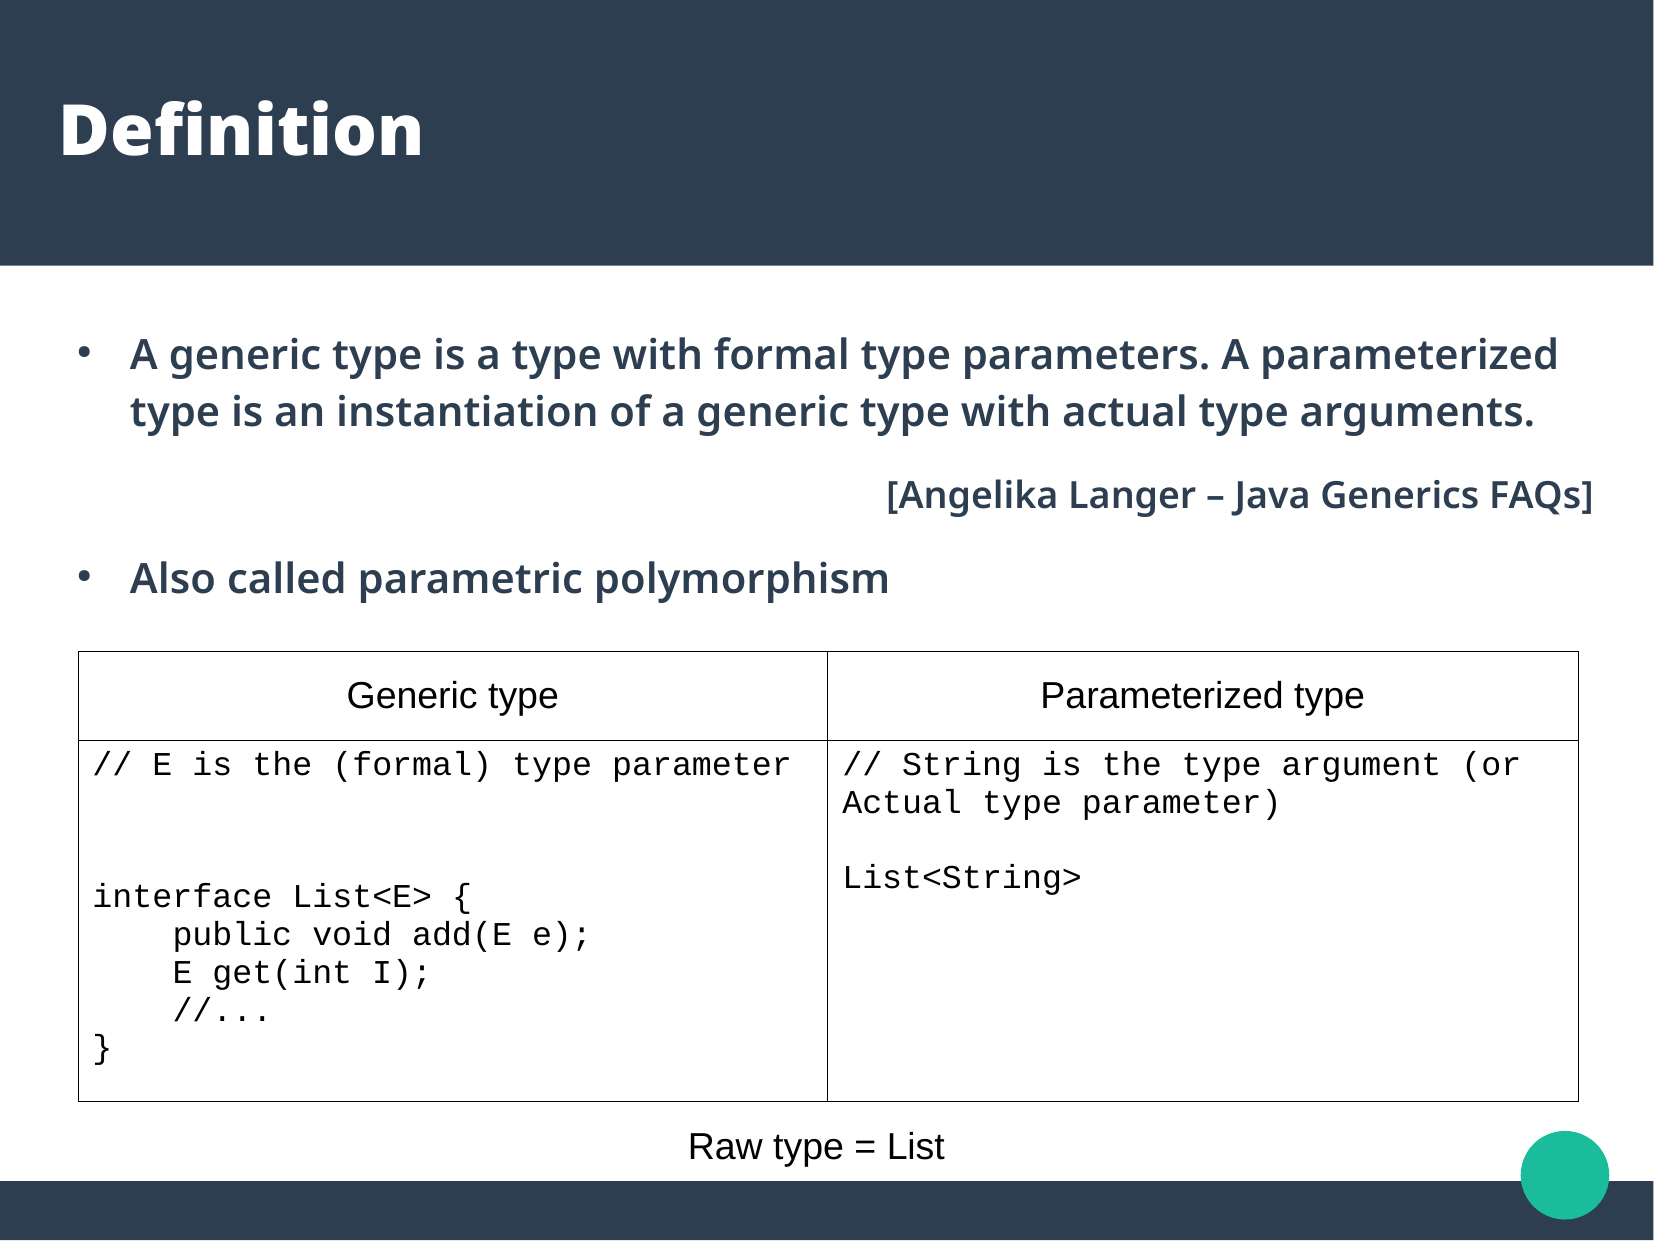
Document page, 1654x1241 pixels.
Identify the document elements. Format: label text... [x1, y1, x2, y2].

table_header Parameterized type [828, 652, 1578, 740]
text_box Raw type = List [673, 1117, 961, 1175]
table_cell // String is the type argument (or Actual type parameter) List<String> [828, 741, 1578, 1101]
list A generic type is a type with formal type parameters. A parameterized type is an instantiation of a generic type with actual type arguments. [Angelika Langer – Java Generics FAQs] Also called parametric polymorphism [59, 324, 1595, 631]
title Definition [59, 49, 1595, 207]
table_cell // E is the (formal) type parameter interface List<E> { public void add(E e); E get(int I); //... } [79, 741, 827, 1101]
table_header Generic type [79, 652, 827, 740]
